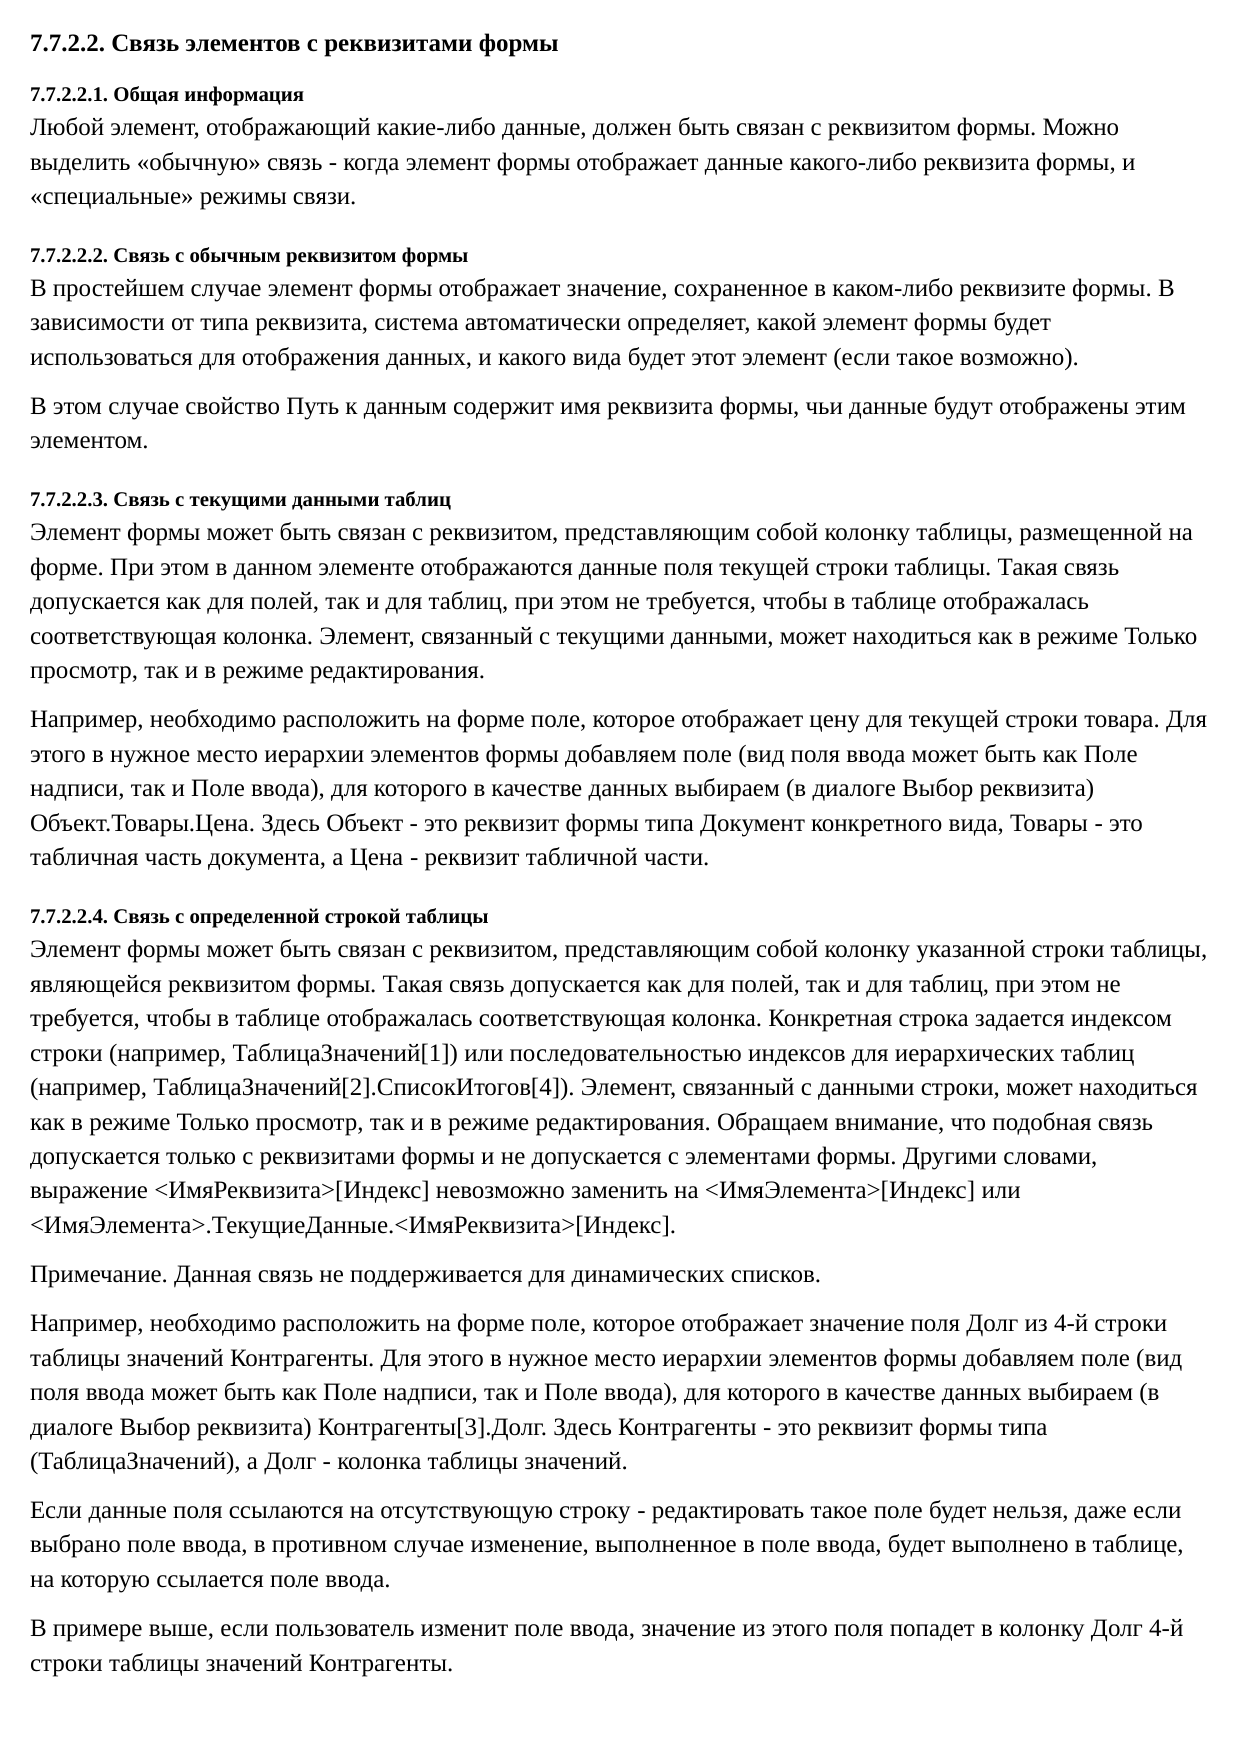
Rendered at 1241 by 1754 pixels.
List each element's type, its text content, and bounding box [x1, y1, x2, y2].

subtitle 7.7.2.2. Связь элементов с реквизитами формы [30, 28, 1211, 57]
text Элемент формы может быть связан с реквизитом, представляющим собой колонку таблицы, размещенной на форме. При этом в данном элементе отображаются данные поля текущей строки таблицы. Такая связь допускается как для полей, так и для таблиц, при этом не требуется, чтобы в таблице отображалась соответствующая колонка. Элемент, связанный с текущими данными, может находиться как в режиме Только просмотр, так и в режиме редактирования. [30, 517, 1211, 684]
text В примере выше, если пользователь изменит поле ввода, значение из этого поля попадет в колонку Долг 4-й строки таблицы значений Контрагенты. [30, 1613, 1211, 1676]
text Элемент формы может быть связан с реквизитом, представляющим собой колонку указанной строки таблицы, являющейся реквизитом формы. Такая связь допускается как для полей, так и для таблиц, при этом не требуется, чтобы в таблице отображалась соответствующая колонка. Конкретная строка задается индексом строки (например, ТаблицаЗначений[1]) или последовательностью индексов для иерархических таблиц (например, ТаблицаЗначений[2].СписокИтогов[4]). Элемент, связанный с данными строки, может находиться как в режиме Только просмотр, так и в режиме редактирования. Обращаем внимание, что подобная связь допускается только с реквизитами формы и не допускается с элементами формы. Другими словами, выражение <ИмяРеквизита>[Индекс] невозможно заменить на <ИмяЭлемента>[Индекс] или <ИмяЭлемента>.ТекущиеДанные.<ИмяРеквизита>[Индекс]. [30, 934, 1211, 1239]
text Например, необходимо расположить на форме поле, которое отображает значение поля Долг из 4-й строки таблицы значений Контрагенты. Для этого в нужное место иерархии элементов формы добавляем поле (вид поля ввода может быть как Поле надписи, так и Поле ввода), для которого в качестве данных выбираем (в диалоге Выбор реквизита) Контрагенты[3].Долг. Здесь Контрагенты ‑ это реквизит формы типа (ТаблицаЗначений), а Долг ‑ колонка таблицы значений. [30, 1308, 1211, 1475]
subtitle 7.7.2.2.3. Связь с текущими данными таблиц [30, 487, 1211, 511]
text Примечание. Данная связь не поддерживается для динамических списков. [30, 1259, 1211, 1288]
text Например, необходимо расположить на форме поле, которое отображает цену для текущей строки товара. Для этого в нужное место иерархии элементов формы добавляем поле (вид поля ввода может быть как Поле надписи, так и Поле ввода), для которого в качестве данных выбираем (в диалоге Выбор реквизита) Объект.Товары.Цена. Здесь Объект ‑ это реквизит формы типа Документ конкретного вида, Товары ‑ это табличная часть документа, а Цена ‑ реквизит табличной части. [30, 704, 1211, 871]
text В простейшем случае элемент формы отображает значение, сохраненное в каком-либо реквизите формы. В зависимости от типа реквизита, система автоматически определяет, какой элемент формы будет использоваться для отображения данных, и какого вида будет этот элемент (если такое возможно). [30, 273, 1211, 371]
text Любой элемент, отображающий какие-либо данные, должен быть связан с реквизитом формы. Можно выделить «обычную» связь ‑ когда элемент формы отображает данные какого-либо реквизита формы, и «специальные» режимы связи. [30, 112, 1211, 210]
subtitle 7.7.2.2.1. Общая информация [30, 82, 1211, 106]
text В этом случае свойство Путь к данным содержит имя реквизита формы, чьи данные будут отображены этим элементом. [30, 391, 1211, 454]
subtitle 7.7.2.2.4. Связь с определенной строкой таблицы [30, 904, 1211, 928]
subtitle 7.7.2.2.2. Связь с обычным реквизитом формы [30, 243, 1211, 267]
text Если данные поля ссылаются на отсутствующую строку ‑ редактировать такое поле будет нельзя, даже если выбрано поле ввода, в противном случае изменение, выполненное в поле ввода, будет выполнено в таблице, на которую ссылается поле ввода. [30, 1495, 1211, 1593]
